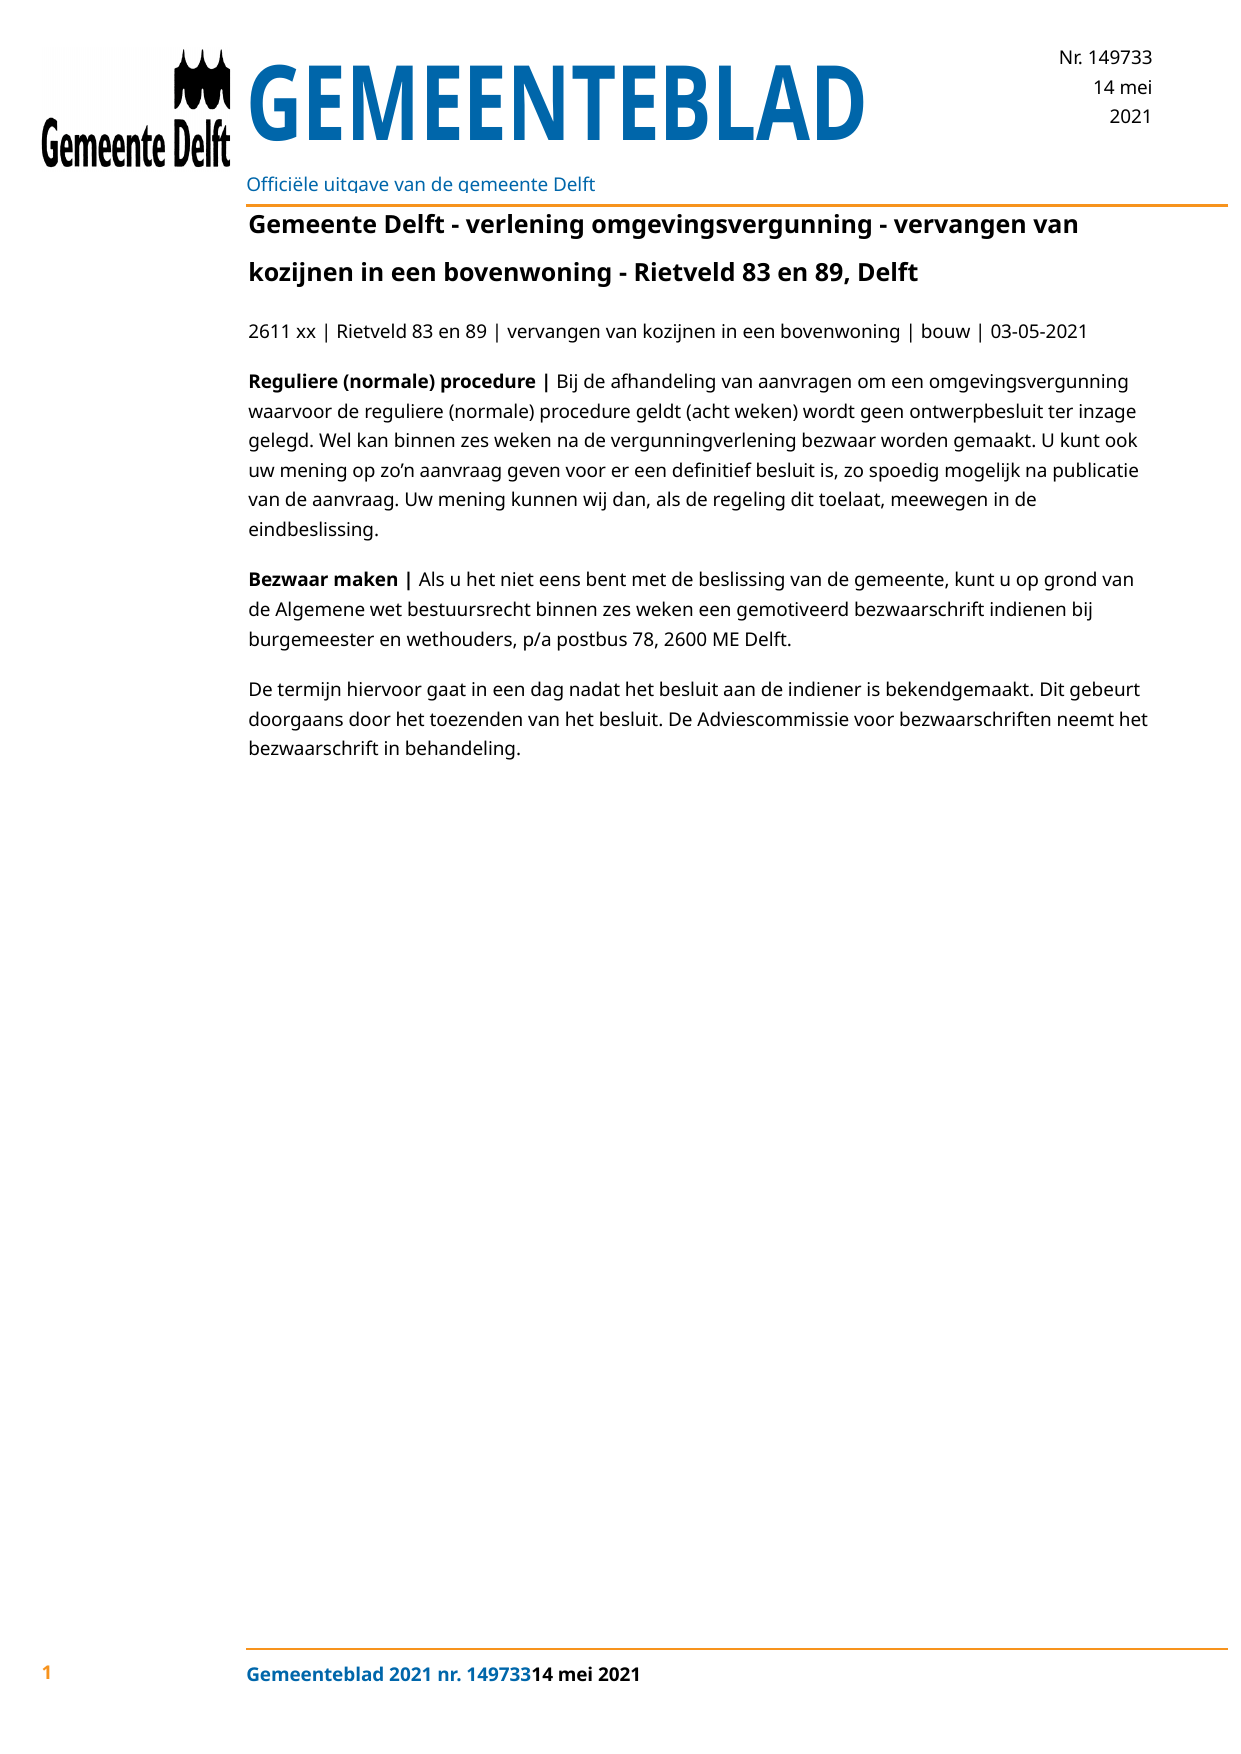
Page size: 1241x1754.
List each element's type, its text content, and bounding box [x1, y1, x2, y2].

text Gemeente Delft - verlening omgevingsvergunning - vervangen van kozijnen in een bovenwoning - Rietveld 83 en 89, Delft [248, 207, 1152, 288]
text Bezwaar maken | Als u het niet eens bent met de beslissing van de gemeente, kunt u op grond van de Algemene wet bestuursrecht binnen zes weken een gemotiveerd bezwaarschrift indienen bij burgemeester en wethouders, p/a postbus 78, 2600 ME Delft. [248, 567, 1152, 652]
text De termijn hiervoor gaat in een dag nadat het besluit aan de indiener is bekendgemaakt. Dit gebeurt doorgaans door het toezenden van het besluit. De Adviescommissie voor bezwaarschriften neemt het bezwaarschrift in behandeling. [248, 676, 1152, 761]
picture [41, 47, 231, 172]
text 2611 xx | Rietveld 83 en 89 | vervangen van kozijnen in een bovenwoning | bouw | 03-05-2021 [248, 318, 1152, 344]
text Reguliere (normale) procedure | Bij de afhandeling van aanvragen om een omgevingsvergunning waarvoor de reguliere (normale) procedure geldt (acht weken) wordt geen ontwerpbesluit ter inzage gelegd. Wel kan binnen zes weken na de vergunningverlening bezwaar worden gemaakt. U kunt ook uw mening op zo’n aanvraag geven voor er een definitief besluit is, zo spoedig mogelijk na publicatie van de aanvraag. Uw mening kunnen wij dan, als de regeling dit toelaat, meewegen in de eindbeslissing. [248, 368, 1152, 542]
